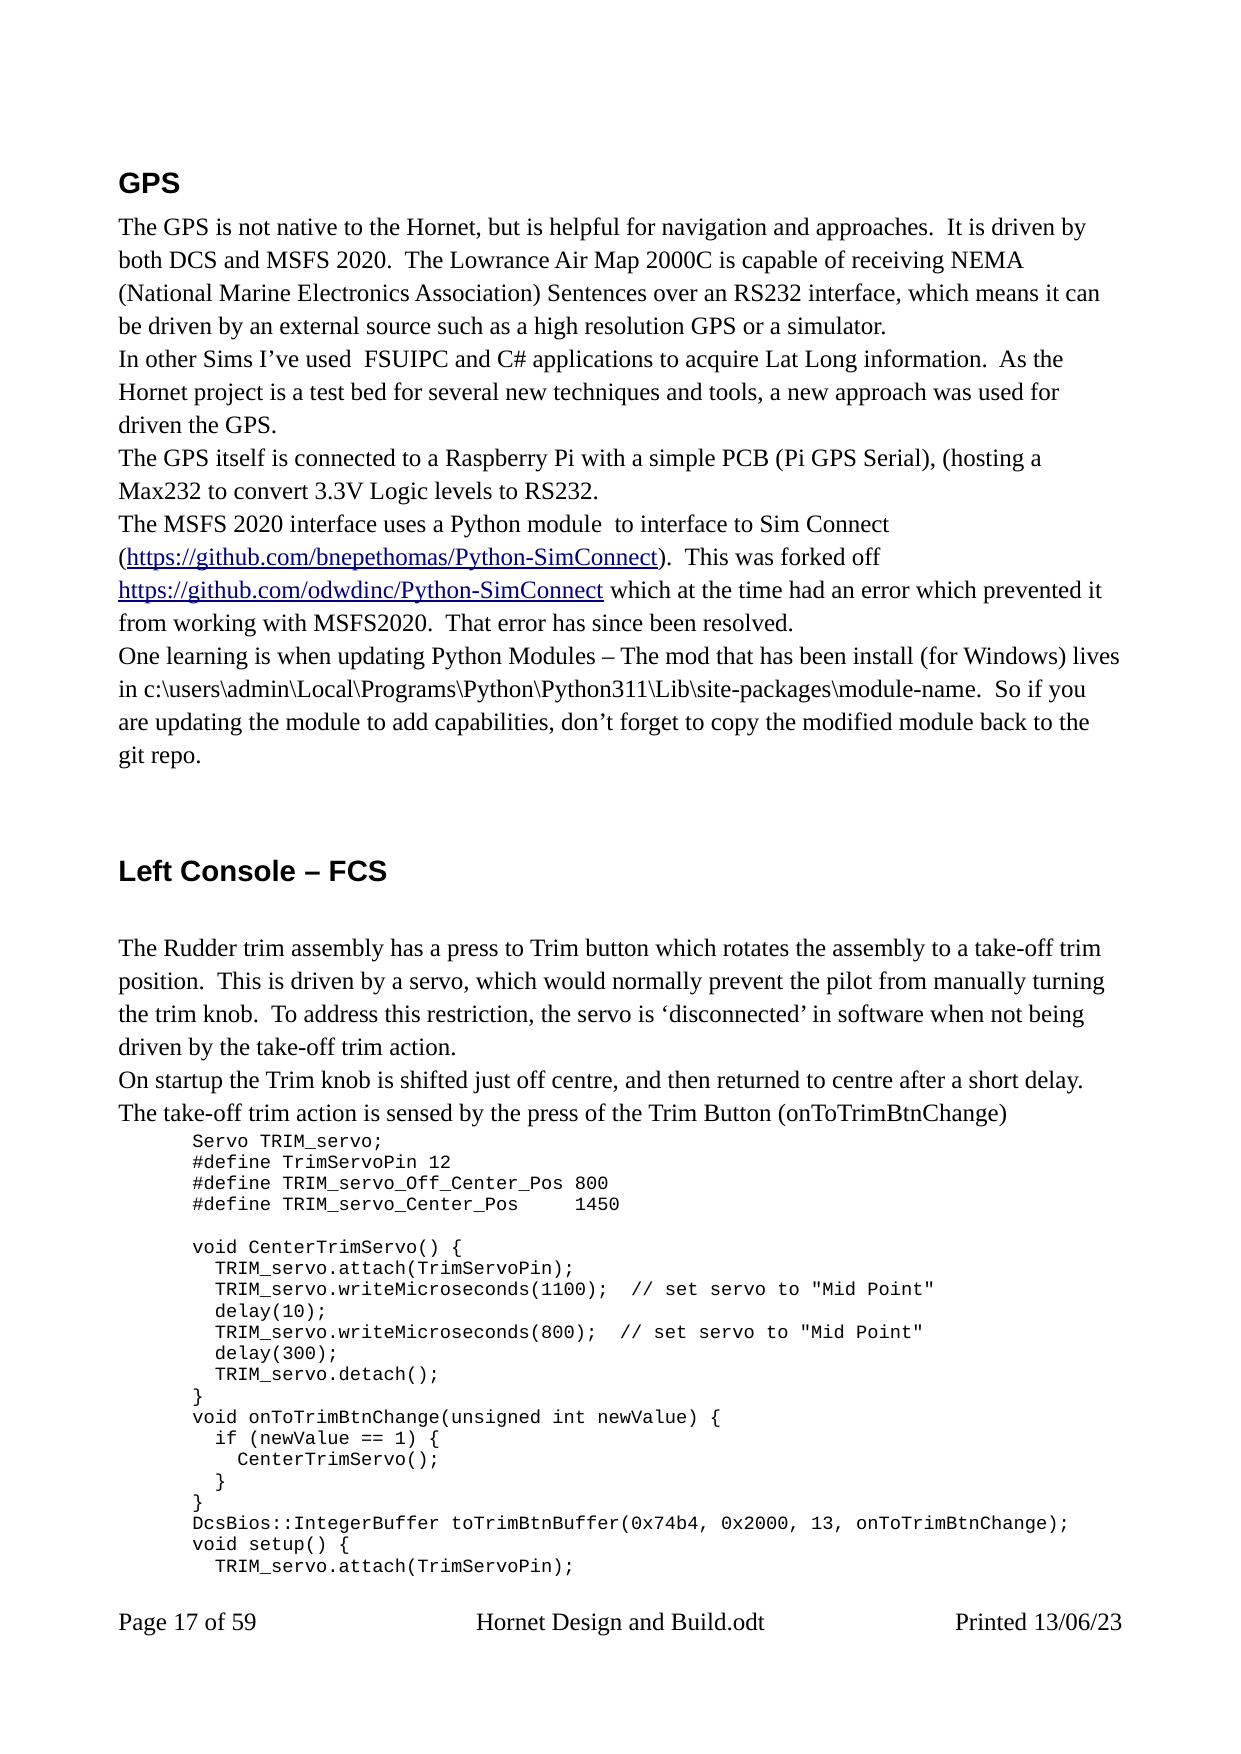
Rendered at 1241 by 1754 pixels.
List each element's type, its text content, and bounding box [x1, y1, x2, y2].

text CenterTrimServo(); [192, 1450, 1122, 1471]
text void onToTrimBtnChange(unsigned int newValue) { [192, 1408, 1122, 1429]
text On startup the Trim knob is shifted just off centre, and then returned to centre after a short delay. The take-off trim action is sensed by the press of the Trim Button (onToTrimBtnChange) [118, 1065, 1122, 1127]
text TRIM_servo.writeMicroseconds(1100); // set servo to "Mid Point" [192, 1280, 1122, 1301]
text #define TrimServoPin 12 [192, 1153, 1122, 1174]
text } [192, 1471, 1122, 1493]
text TRIM_servo.writeMicroseconds(800); // set servo to "Mid Point" [192, 1323, 1122, 1344]
text The Rudder trim assembly has a press to Trim button which rotates the assembly to a take-off trim position. This is driven by a servo, which would normally prevent the pilot from manually turning the trim knob. To address this restriction, the servo is ‘disconnected’ in software when not being driven by the take-off trim action. [118, 933, 1122, 1061]
text #define TRIM_servo_Off_Center_Pos 800 [192, 1174, 1122, 1195]
text The GPS itself is connected to a Raspberry Pi with a simple PCB (Pi GPS Serial), (hosting a Max232 to convert 3.3V Logic levels to RS232. [118, 443, 1122, 505]
text One learning is when updating Python Modules – The mod that has been install (for Windows) lives in c:\users\admin\Local\Programs\Python\Python311\Lib\site-packages\module-name. So if you are updating the module to add capabilities, don’t forget to copy the modified module back to the git repo. [118, 641, 1122, 769]
text Servo TRIM_servo; [192, 1131, 1122, 1153]
text if (newValue == 1) { [192, 1429, 1122, 1450]
text TRIM_servo.attach(TrimServoPin); [192, 1259, 1122, 1280]
text void setup() { [192, 1535, 1122, 1556]
subtitle GPS [118, 166, 1122, 199]
text TRIM_servo.attach(TrimServoPin); [192, 1556, 1122, 1578]
text TRIM_servo.detach(); [192, 1365, 1122, 1386]
text } [192, 1386, 1122, 1408]
subtitle Left Console – FCS [118, 854, 1122, 888]
text #define TRIM_servo_Center_Pos 1450 [192, 1195, 1122, 1216]
text The MSFS 2020 interface uses a Python module to interface to Sim Connect (https://github.com/bnepethomas/Python-SimConnect). This was forked off https://github.com/odwdinc/Python-SimConnect which at the time had an error which prevented it from working with MSFS2020. That error has since been resolved. [118, 509, 1122, 637]
text void CenterTrimServo() { [192, 1238, 1122, 1259]
text The GPS is not native to the Hornet, but is helpful for navigation and approaches. It is driven by both DCS and MSFS 2020. The Lowrance Air Map 2000C is capable of receiving NEMA (National Marine Electronics Association) Sentences over an RS232 interface, which means it can be driven by an external source such as a high resolution GPS or a simulator. [118, 212, 1122, 340]
text In other Sims I’ve used FSUIPC and C# applications to acquire Lat Long information. As the Hornet project is a test bed for several new techniques and tools, a new approach was used for driven the GPS. [118, 344, 1122, 439]
text } [192, 1493, 1122, 1514]
text DcsBios::IntegerBuffer toTrimBtnBuffer(0x74b4, 0x2000, 13, onToTrimBtnChange); [192, 1514, 1122, 1535]
text delay(10); [192, 1301, 1122, 1323]
text delay(300); [192, 1344, 1122, 1365]
